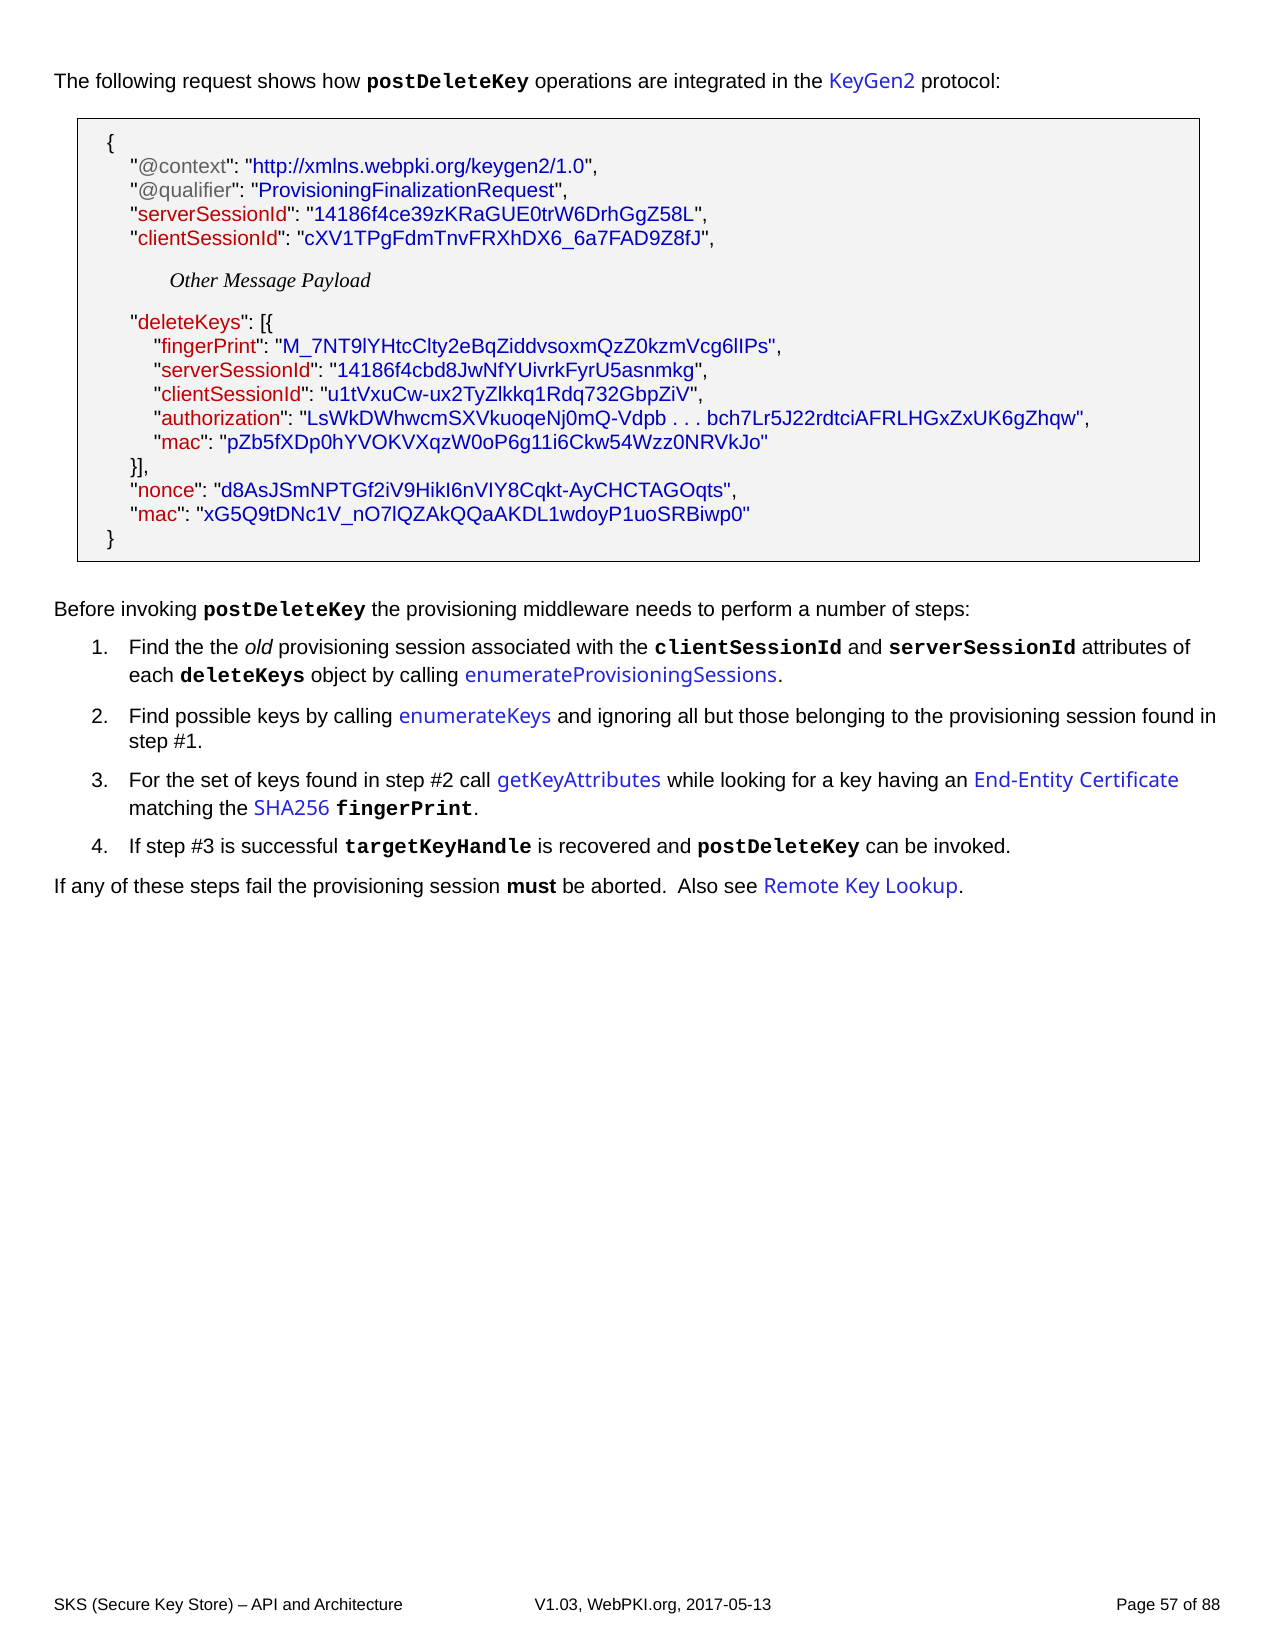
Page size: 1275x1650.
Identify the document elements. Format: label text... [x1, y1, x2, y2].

text The following request shows how postDeleteKey operations are integrated in the KeyGen2 protocol: [54, 66, 1221, 118]
list If step #3 is successful targetKeyHandle is recovered and postDeleteKey can be invoked. [91, 834, 1221, 860]
table_header { "@context": "http://xmlns.webpki.org/keygen2/1.0", "@qualifier": "ProvisioningFinalizationRequest", "serverSessionId": "14186f4ce39zKRaGUE0trW6DrhGgZ58L", "clientSessionId": "cXV1TPgFdmTnvFRXhDX6_6a7FAD9Z8fJ", Other Message Payload "deleteKeys": [{ "fingerPrint": "M_7NT9lYHtcClty2eBqZiddvsoxmQzZ0kzmVcg6lIPs", "serverSessionId": "14186f4cbd8JwNfYUivrkFyrU5asnmkg", "clientSessionId": "u1tVxuCw-ux2TyZlkkq1Rdq732GbpZiV", "authorization": "LsWkDWhwcmSXVkuoqeNj0mQ-Vdpb . . . bch7Lr5J22rdtciAFRLHGxZxUK6gZhqw", "mac": "pZb5fXDp0hYVOKVXqzW0oP6g11i6Ckw54Wzz0NRVkJo" }], "nonce": "d8AsJSmNPTGf2iV9HikI6nVIY8Cqkt-AyCHCTAGOqts", "mac": "xG5Q9tDNc1V_nO7lQZAkQQaAKDL1wdoyP1uoSRBiwp0" } [78, 119, 1199, 561]
list Find possible keys by calling enumerateKeys and ignoring all but those belonging to the provisioning session found in step #1. [91, 701, 1221, 753]
text If any of these steps fail the provisioning session must be aborted. Also see Remote Key Lookup. [54, 871, 1221, 900]
list For the set of keys found in step #2 call getKeyAttributes while looking for a key having an End-Entity Certificate matching the SHA256 fingerPrint. [91, 765, 1221, 822]
list Find the the old provisioning session associated with the clientSessionId and serverSessionId attributes of each deleteKeys object by calling enumerateProvisioningSessions. [91, 635, 1221, 689]
text Before invoking postDeleteKey the provisioning middleware needs to perform a number of steps: [54, 597, 1221, 623]
